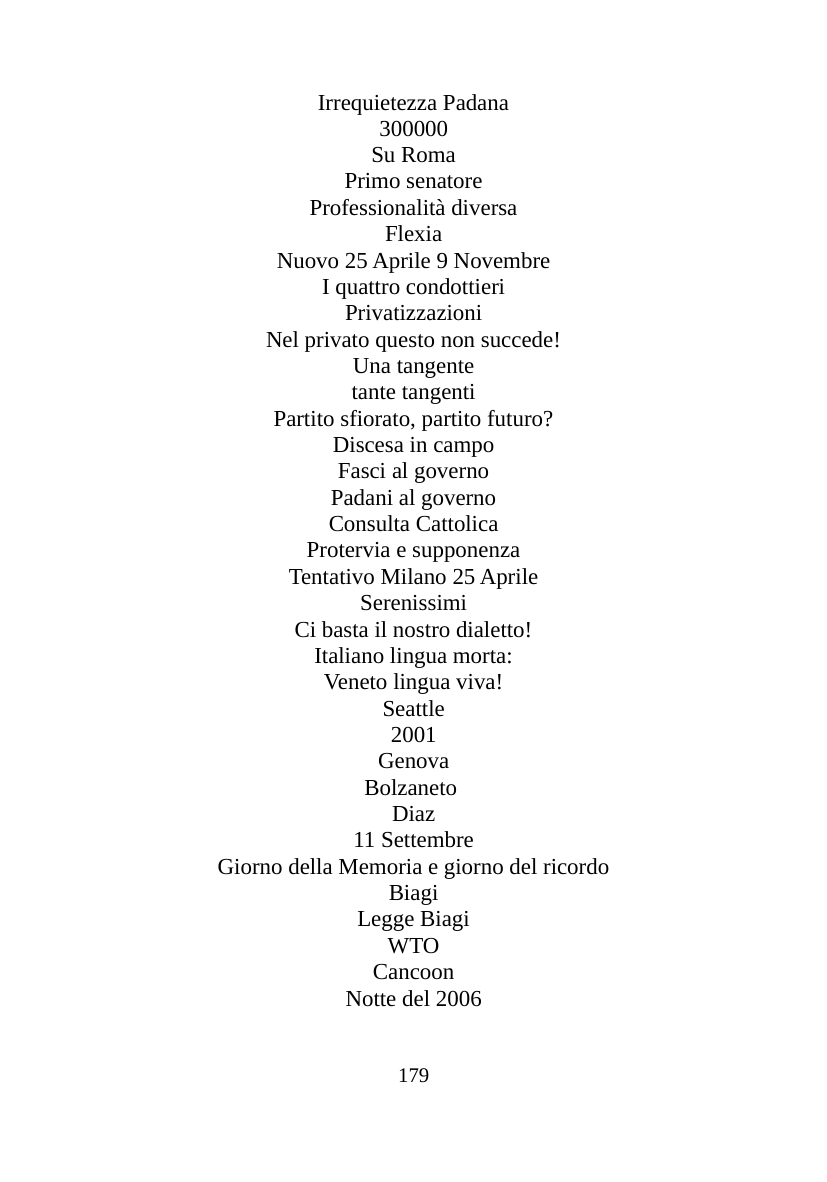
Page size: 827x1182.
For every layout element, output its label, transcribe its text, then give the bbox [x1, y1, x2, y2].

text Discesa in campo [88, 431, 738, 457]
text tante tangenti [88, 378, 738, 405]
text Notte del 2006 [88, 984, 738, 1011]
text Primo senatore [88, 168, 738, 194]
text Una tangente [88, 352, 738, 378]
text Partito sfiorato, partito futuro? [88, 405, 738, 431]
text Serenissimi [88, 589, 738, 616]
text Genova [88, 747, 738, 774]
text Privatizzazioni [88, 299, 738, 326]
text Consulta Cattolica [88, 510, 738, 537]
text Giorno della Memoria e giorno del ricordo [88, 853, 738, 879]
text Seattle [88, 695, 738, 721]
text Bolzaneto [88, 774, 738, 800]
text Protervia e supponenza [88, 537, 738, 563]
text Ci basta il nostro dialetto! [88, 616, 738, 642]
text Nel privato questo non succede! [88, 326, 738, 352]
text Nuovo 25 Aprile 9 Novembre [88, 247, 738, 273]
text Professionalità diversa [88, 194, 738, 220]
text Diaz [88, 800, 738, 826]
text I quattro condottieri [88, 273, 738, 299]
text Padani al governo [88, 484, 738, 510]
text 11 Settembre [88, 826, 738, 853]
text Irrequietezza Padana [88, 88, 738, 115]
text Cancoon [88, 958, 738, 984]
text Tentativo Milano 25 Aprile [88, 563, 738, 589]
text WTO [88, 932, 738, 958]
text Legge Biagi [88, 906, 738, 932]
text Fasci al governo [88, 457, 738, 484]
text Su Roma [88, 141, 738, 168]
text Veneto lingua viva! [88, 668, 738, 695]
text 300000 [88, 115, 738, 141]
text Flexia [88, 220, 738, 247]
text Biagi [88, 879, 738, 906]
text 2001 [88, 721, 738, 747]
text Italiano lingua morta: [88, 642, 738, 668]
